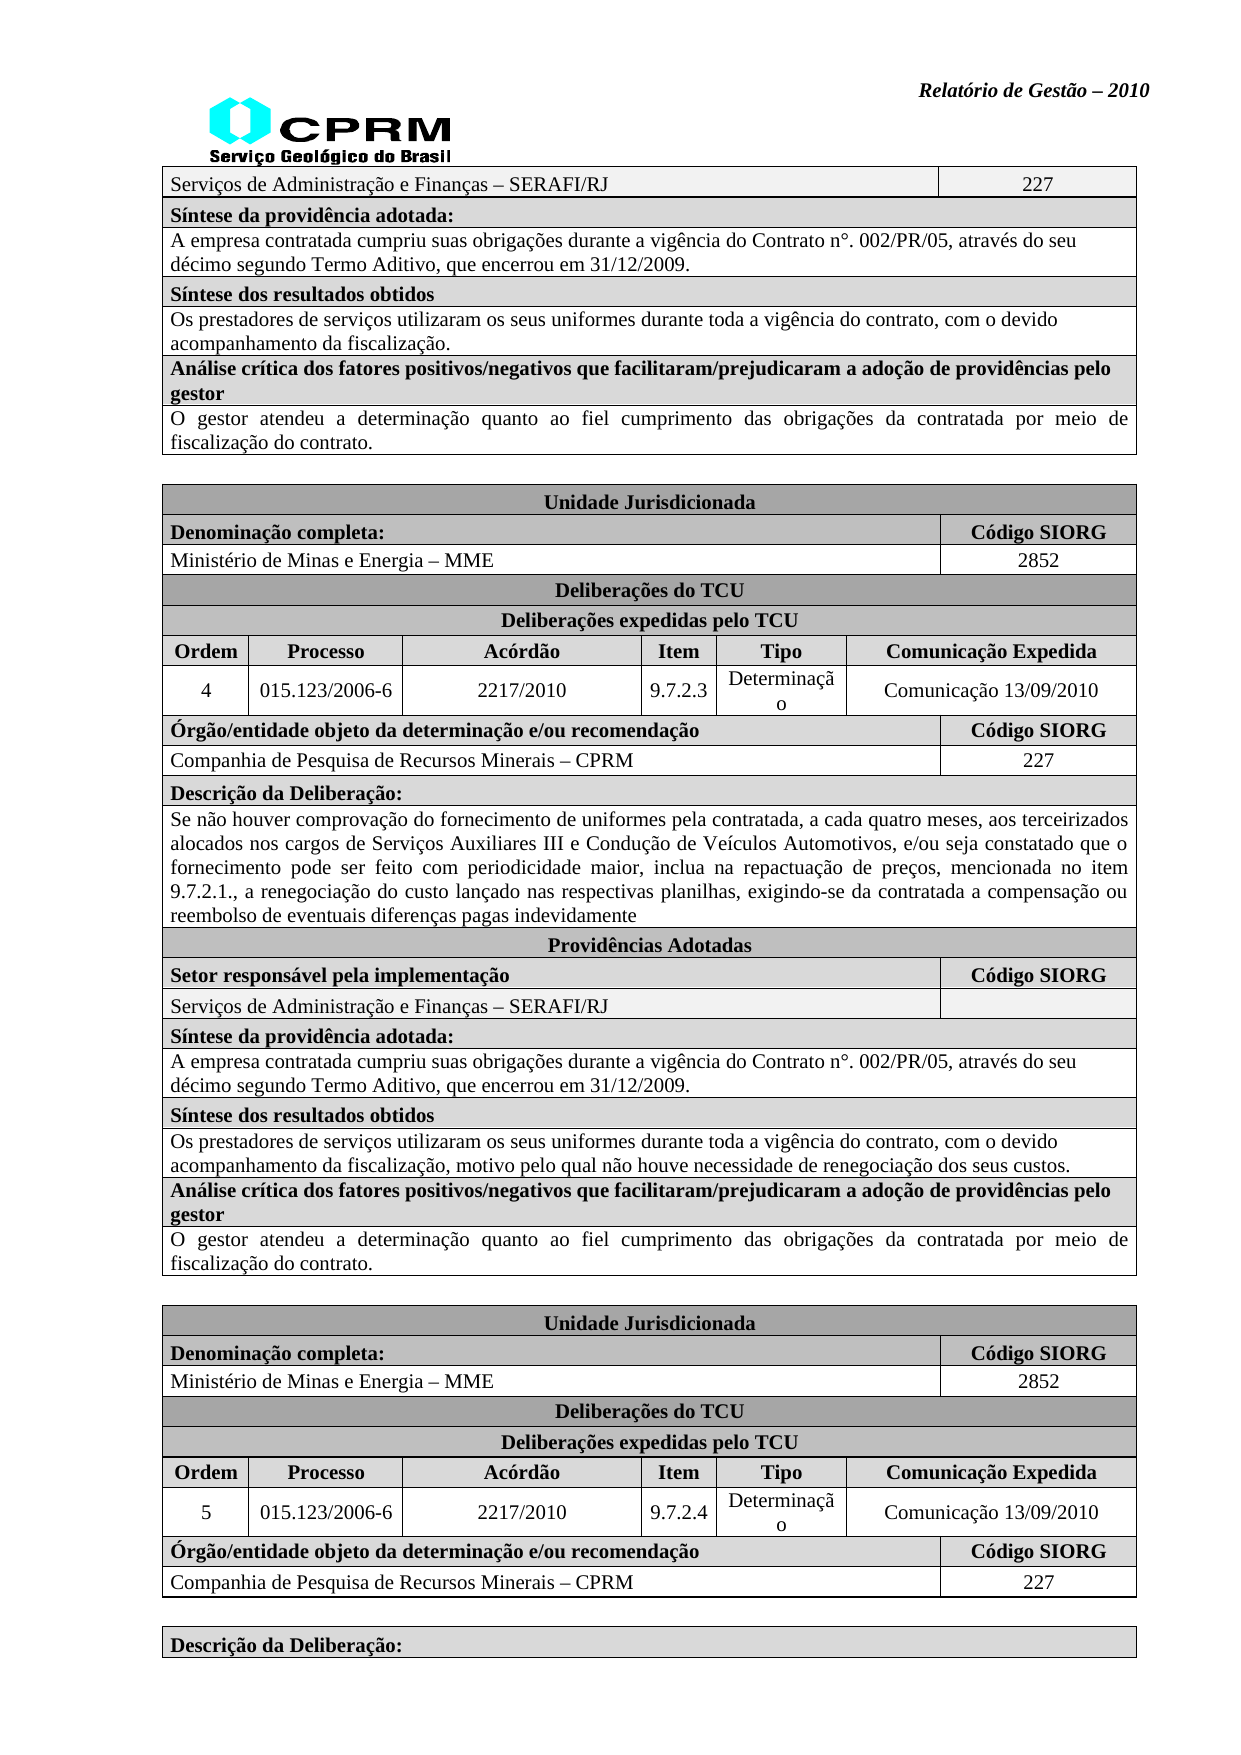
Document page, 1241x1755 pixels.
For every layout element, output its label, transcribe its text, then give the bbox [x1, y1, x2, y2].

table_cell Ordem [163, 636, 248, 665]
table_cell Processo [249, 1458, 402, 1487]
table_cell Tipo [717, 636, 846, 665]
table_cell 2217/2010 [403, 1488, 641, 1536]
table_cell A empresa contratada cumpriu suas obrigações durante a vigência do Contrato n°. 002/PR/05, através do seu décimo segundo Termo Aditivo, que encerrou em 31/12/2009. [163, 1049, 1136, 1097]
table_cell Determinação [717, 666, 846, 714]
table_cell 4 [163, 666, 248, 714]
table_cell Comunicação Expedida [847, 1458, 1136, 1487]
table_cell Providências Adotadas [163, 928, 1136, 957]
table_cell Análise crítica dos fatores positivos/negativos que facilitaram/prejudicaram a adoção de providências pelo gestor [163, 1178, 1136, 1226]
table_cell Órgão/entidade objeto da determinação e/ou recomendação [163, 1537, 940, 1566]
table_cell Companhia de Pesquisa de Recursos Minerais – CPRM [163, 746, 940, 775]
table_cell 015.123/2006-6 [249, 666, 402, 714]
table_cell Processo [249, 636, 402, 665]
table_cell Órgão/entidade objeto da determinação e/ou recomendação [163, 716, 940, 745]
table_cell Os prestadores de serviços utilizaram os seus uniformes durante toda a vigência do contrato, com o devido acompanhamento da fiscalização. [163, 307, 1136, 355]
table_cell 9.7.2.4 [642, 1488, 716, 1536]
table_cell O gestor atendeu a determinação quanto ao fiel cumprimento das obrigações da contratada por meio de fiscalização do contrato. [163, 1227, 1136, 1275]
table_cell Código SIORG [941, 515, 1136, 544]
table_cell Ministério de Minas e Energia – MME [163, 545, 940, 574]
table_cell A empresa contratada cumpriu suas obrigações durante a vigência do Contrato n°. 002/PR/05, através do seu décimo segundo Termo Aditivo, que encerrou em 31/12/2009. [163, 228, 1136, 276]
table_cell Código SIORG [941, 1336, 1136, 1365]
table_cell 5 [163, 1488, 248, 1536]
table_cell Análise crítica dos fatores positivos/negativos que facilitaram/prejudicaram a adoção de providências pelo gestor [163, 356, 1136, 404]
table_cell 227 [941, 746, 1136, 775]
table_cell O gestor atendeu a determinação quanto ao fiel cumprimento das obrigações da contratada por meio de fiscalização do contrato. [163, 406, 1136, 454]
table_cell Comunicação 13/09/2010 [847, 1488, 1136, 1536]
table_cell Deliberações expedidas pelo TCU [163, 606, 1136, 635]
table_cell Deliberações do TCU [163, 1397, 1136, 1426]
table_cell Código SIORG [941, 1537, 1136, 1566]
table_cell Determinação [717, 1488, 846, 1536]
table_cell 2217/2010 [403, 666, 641, 714]
table_cell Comunicação 13/09/2010 [847, 666, 1136, 714]
table_cell Acórdão [403, 1458, 641, 1487]
table_header Unidade Jurisdicionada [163, 1306, 1136, 1335]
table_cell [941, 989, 1136, 1018]
table_cell Ministério de Minas e Energia – MME [163, 1366, 940, 1396]
table_cell Companhia de Pesquisa de Recursos Minerais – CPRM [163, 1567, 940, 1596]
table_cell Denominação completa: [163, 1336, 940, 1365]
table_cell Tipo [717, 1458, 846, 1487]
table_cell Deliberações do TCU [163, 575, 1136, 605]
table_cell Descrição da Deliberação: [163, 776, 1136, 805]
table_cell Comunicação Expedida [847, 636, 1136, 665]
table_cell Síntese da providência adotada: [163, 198, 1136, 227]
table_cell Serviços de Administração e Finanças – SERAFI/RJ [163, 989, 940, 1018]
table_cell 227 [941, 1567, 1136, 1596]
table_cell Síntese da providência adotada: [163, 1019, 1136, 1048]
table_cell 2852 [941, 1366, 1136, 1396]
table_cell Código SIORG [941, 958, 1136, 987]
table_cell 9.7.2.3 [642, 666, 716, 714]
table_cell Item [642, 636, 716, 665]
table_cell Síntese dos resultados obtidos [163, 277, 1136, 306]
table_cell Código SIORG [941, 716, 1136, 745]
table_header Unidade Jurisdicionada [163, 485, 1136, 514]
table_cell Se não houver comprovação do fornecimento de uniformes pela contratada, a cada quatro meses, aos terceirizados alocados nos cargos de Serviços Auxiliares III e Condução de Veículos Automotivos, e/ou seja constatado que o fornecimento pode ser feito com periodicidade maior, inclua na repactuação de preços, mencionada no item 9.7.2.1., a renegociação do custo lançado nas respectivas planilhas, exigindo-se da contratada a compensação ou reembolso de eventuais diferenças pagas indevidamente [163, 806, 1136, 927]
table_cell Ordem [163, 1458, 248, 1487]
table_cell 227 [939, 167, 1136, 196]
table_cell 015.123/2006-6 [249, 1488, 402, 1536]
table_cell Deliberações expedidas pelo TCU [163, 1427, 1136, 1456]
table_cell Serviços de Administração e Finanças – SERAFI/RJ [163, 167, 938, 196]
table_cell Setor responsável pela implementação [163, 958, 940, 987]
table_cell Síntese dos resultados obtidos [163, 1098, 1136, 1127]
table_cell Acórdão [403, 636, 641, 665]
table_cell Denominação completa: [163, 515, 940, 544]
table_cell 2852 [941, 545, 1136, 574]
table_cell Item [642, 1458, 716, 1487]
table_cell Os prestadores de serviços utilizaram os seus uniformes durante toda a vigência do contrato, com o devido acompanhamento da fiscalização, motivo pelo qual não houve necessidade de renegociação dos seus custos. [163, 1129, 1136, 1177]
table_header Descrição da Deliberação: [163, 1627, 1136, 1657]
